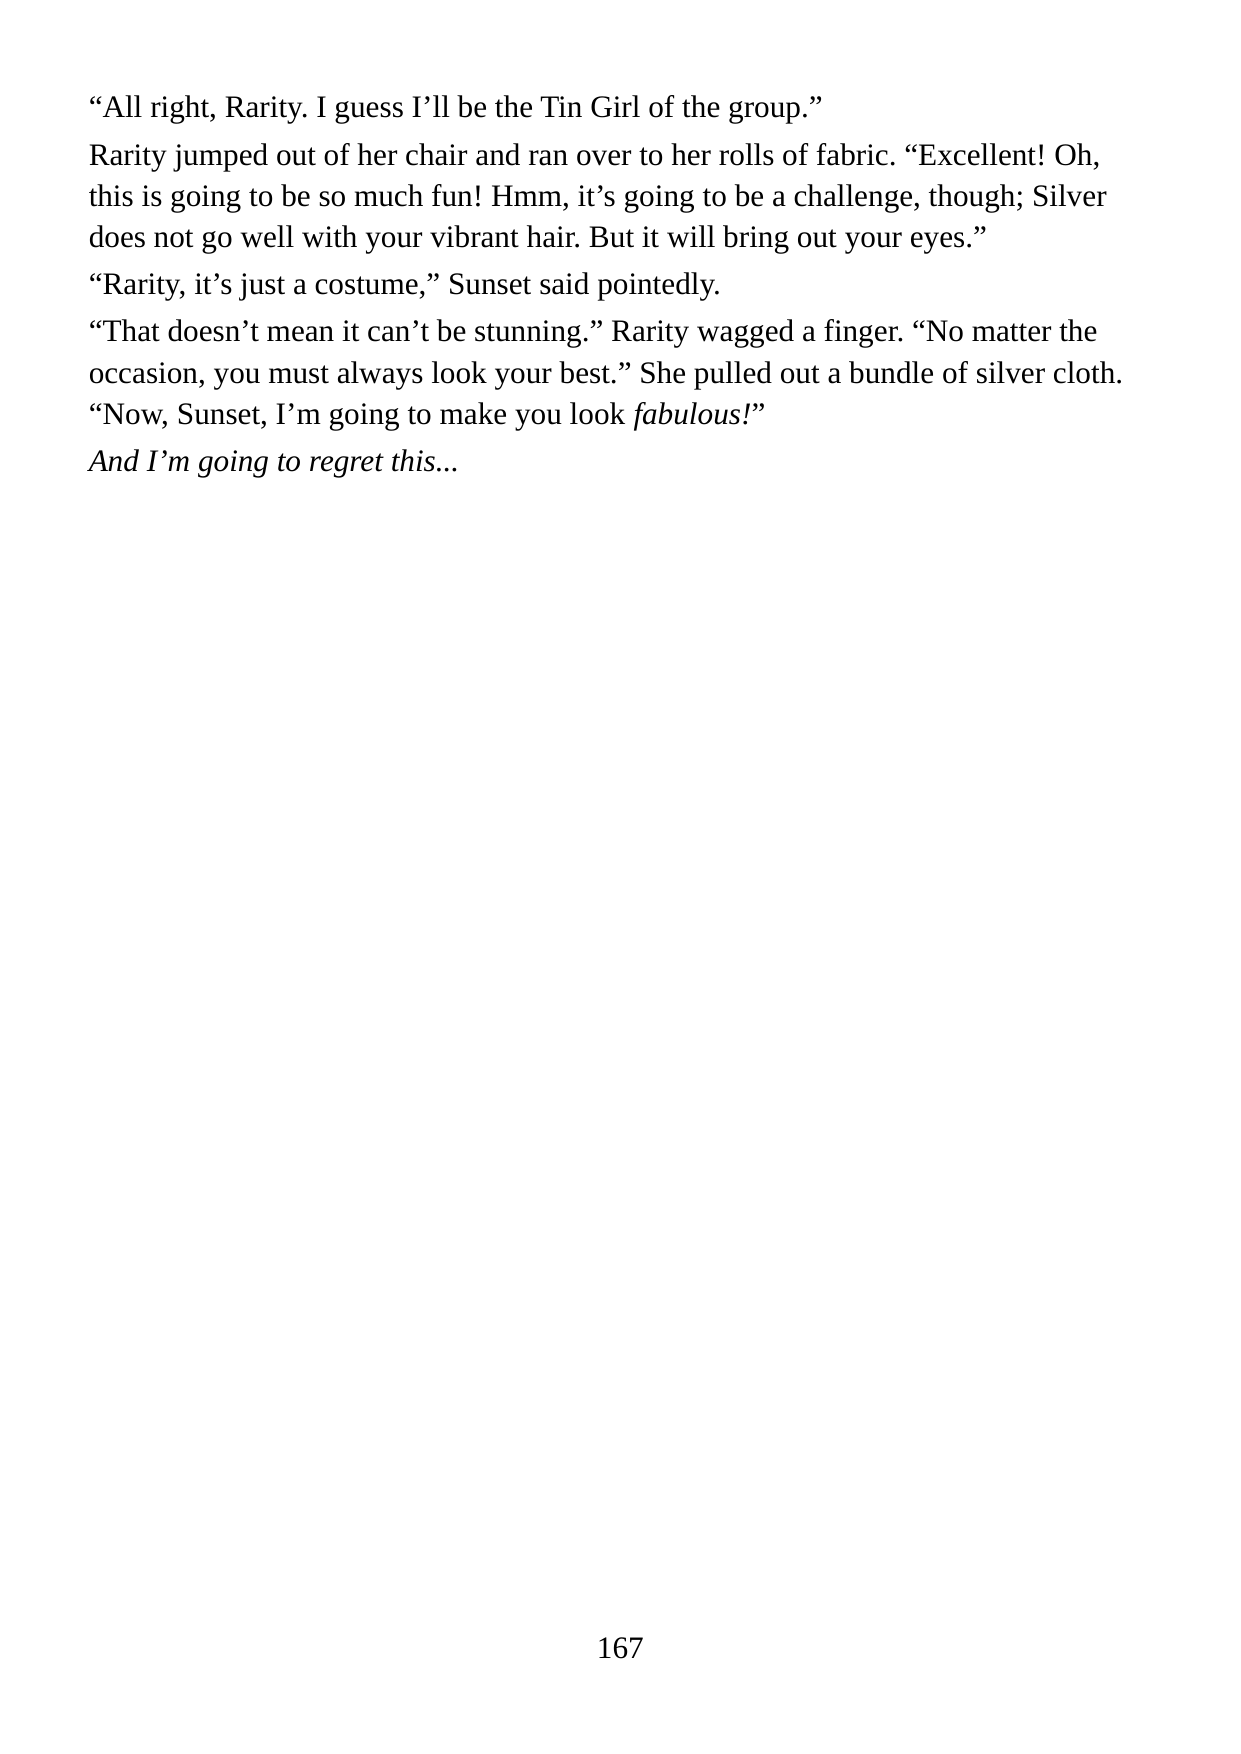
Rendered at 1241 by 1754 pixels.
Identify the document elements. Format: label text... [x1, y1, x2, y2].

text Rarity jumped out of her chair and ran over to her rolls of fabric. “Excellent! Oh, this is going to be so much fun! Hmm, it’s going to be a challenge, though; Silver does not go well with your vibrant hair. But it will bring out your eyes.” [88, 136, 1152, 254]
text And I’m going to regret this... [88, 442, 1152, 478]
text “That doesn’t mean it can’t be stunning.” Rarity wagged a finger. “No matter the occasion, you must always look your best.” She pulled out a bundle of silver cloth. “Now, Sunset, I’m going to make you look fabulous!” [88, 313, 1152, 431]
text “All right, Rarity. I guess I’ll be the Tin Girl of the group.” [88, 88, 1152, 124]
text “Rarity, it’s just a costume,” Sunset said pointedly. [88, 265, 1152, 301]
